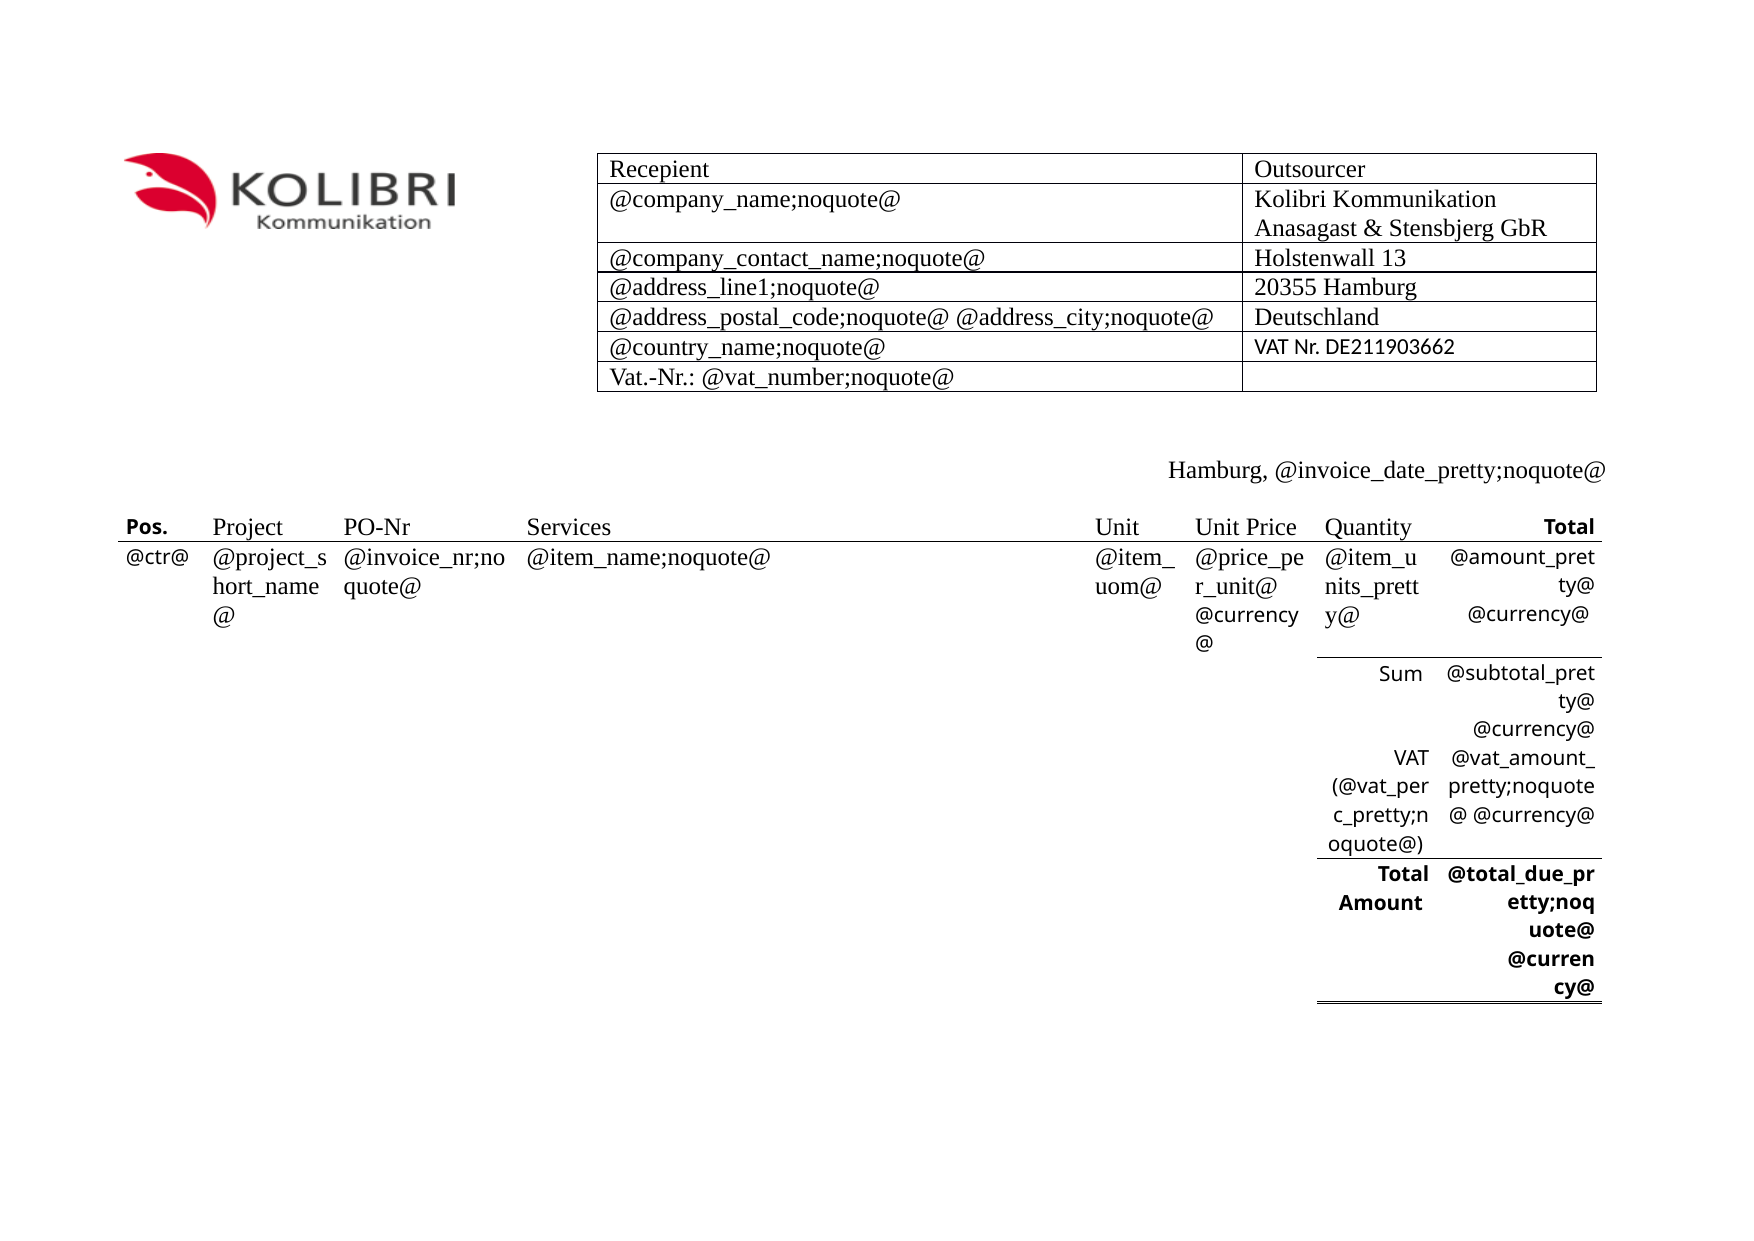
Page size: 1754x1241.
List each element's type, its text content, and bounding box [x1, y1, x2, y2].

table_cell @subtotal_pretty@ @currency@ [1436, 658, 1602, 743]
table_cell @address_line1;noquote@ [598, 273, 1242, 301]
table_cell Total Amount [1317, 859, 1436, 1001]
table_header [118, 148, 557, 426]
table_cell Vat.-Nr.: @vat_number;noquote@ [598, 362, 1242, 391]
table_cell 20355 Hamburg [1243, 273, 1596, 301]
table_header Project [205, 513, 336, 541]
table_cell @company_name;noquote@ [598, 184, 1242, 242]
table_header Total [1436, 513, 1602, 541]
table_cell VAT Nr. DE211903662 [1243, 332, 1596, 361]
table_cell Kolibri Kommunikation Anasagast & Stensbjerg GbR [1243, 184, 1596, 242]
table_cell @item_units_pretty@ [1317, 542, 1436, 657]
table_cell @vat_amount_pretty;noquote@ @currency@ [1436, 743, 1602, 858]
table_header Unit [1088, 513, 1188, 541]
table_cell Deutschland [1243, 302, 1596, 331]
table_header Unit Price [1188, 513, 1317, 541]
table_cell @total_due_pretty;noquote@ @currency@ [1436, 859, 1602, 1001]
table_cell @item_uom@ [1088, 542, 1188, 657]
table_cell @country_name;noquote@ [598, 332, 1242, 361]
text Hamburg, @invoice_date_pretty;noquote@ [118, 455, 1606, 484]
table_header Quantity [1317, 513, 1436, 541]
picture [123, 153, 455, 229]
table_cell [1243, 362, 1596, 391]
table_cell Sum [1317, 658, 1436, 743]
table_cell @invoice_nr;noquote@ [336, 542, 519, 657]
table_cell @address_postal_code;noquote@ @address_city;noquote@ [598, 302, 1242, 331]
table_cell Holstenwall 13 [1243, 243, 1596, 271]
table_cell @ctr@ [118, 542, 205, 657]
table_header Outsourcer [1243, 154, 1596, 183]
table_header Recepient [598, 154, 1242, 183]
table_cell @price_per_unit@ @currency@ [1188, 542, 1317, 657]
table_cell @company_contact_name;noquote@ [598, 243, 1242, 271]
table_cell @project_short_name@ [205, 542, 336, 657]
table_header PO-Nr [336, 513, 519, 541]
table_header Pos. [118, 513, 205, 541]
table_cell @item_name;noquote@ [519, 542, 1087, 657]
table_header [557, 148, 1606, 426]
table_header Services [519, 513, 1087, 541]
table_cell [118, 657, 1317, 1001]
table_cell VAT (@vat_perc_pretty;noquote@) [1317, 743, 1436, 858]
table_cell @amount_pretty@ @currency@ [1436, 542, 1602, 657]
